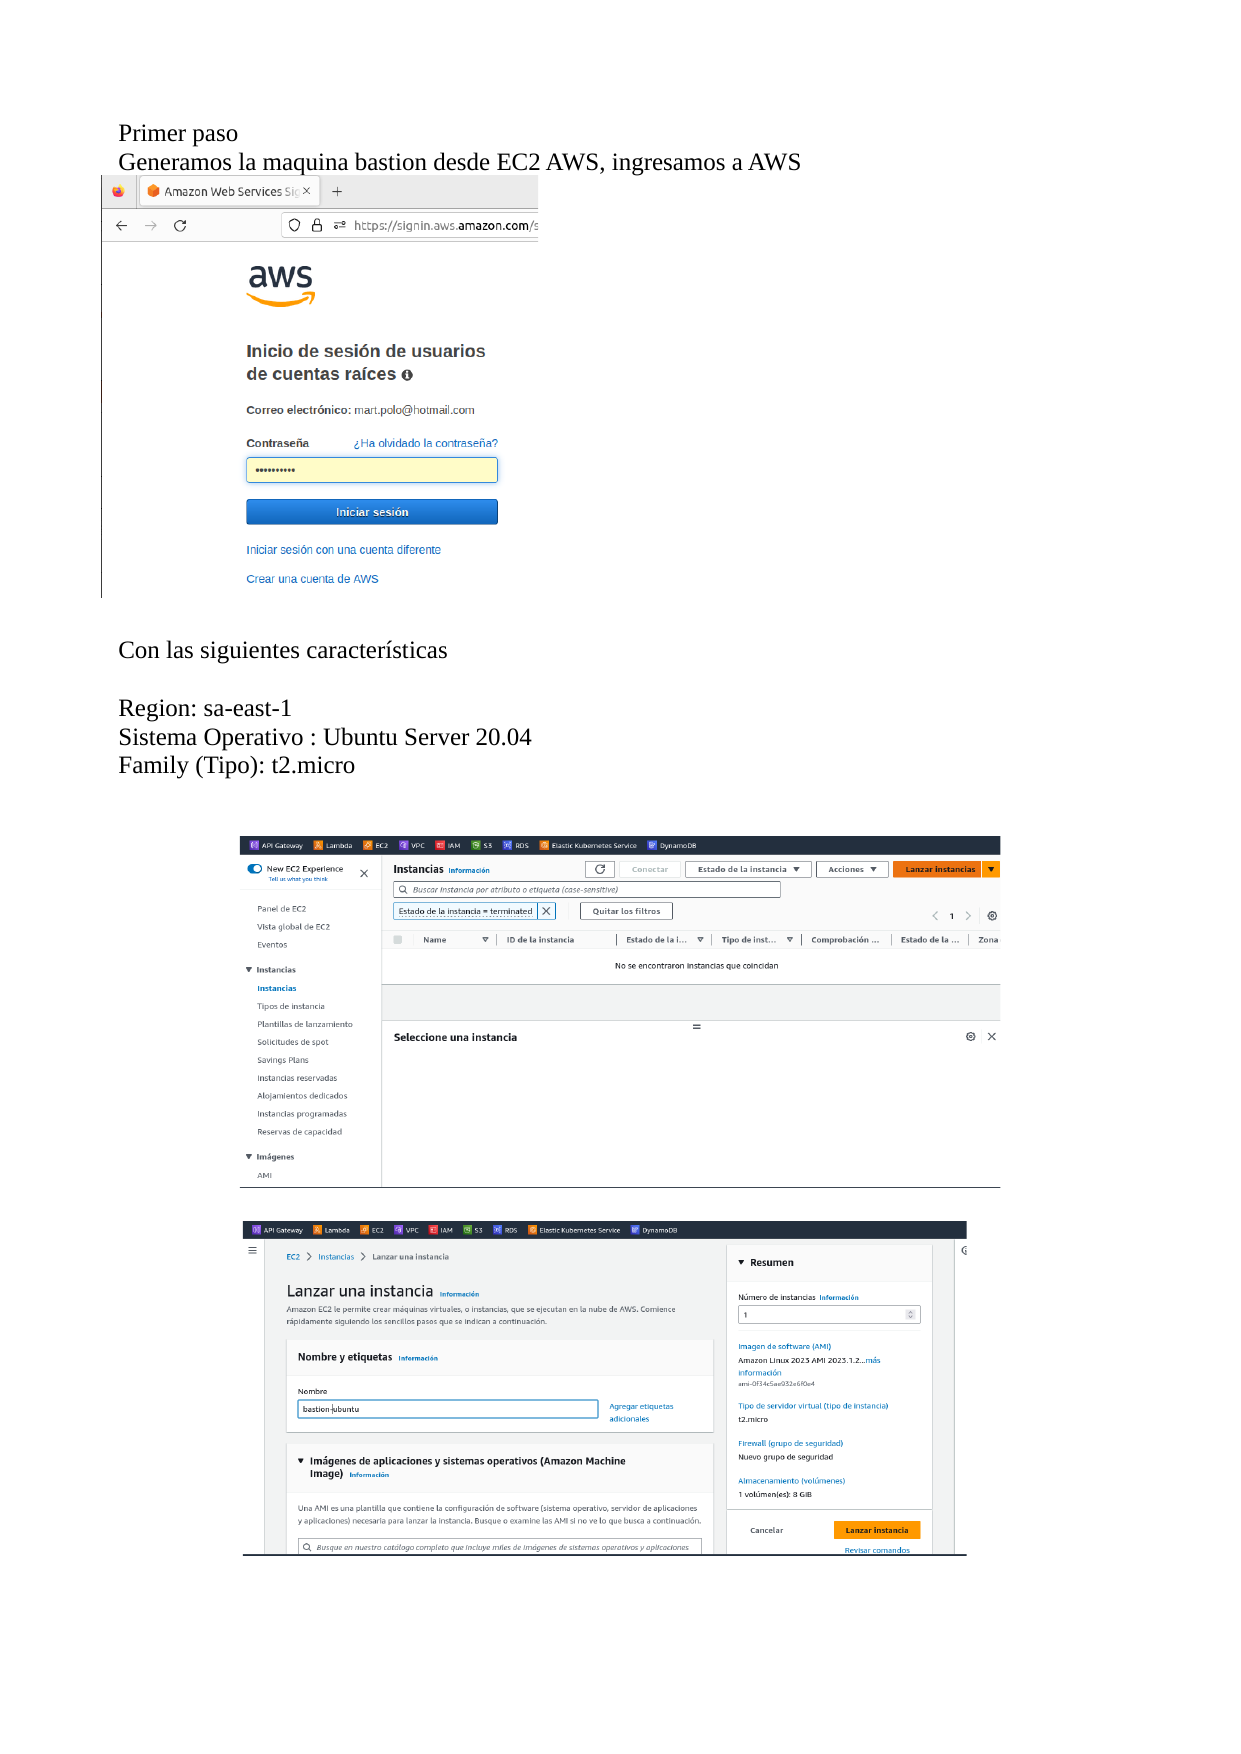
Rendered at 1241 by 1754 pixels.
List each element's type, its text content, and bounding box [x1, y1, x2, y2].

text Sistema Operativo : Ubuntu Server 20.04 [118, 722, 1122, 751]
picture [239, 836, 1001, 1188]
text Primer paso [118, 118, 1122, 147]
text Generamos la maquina bastion desde EC2 AWS, ingresamos a AWS [118, 147, 1122, 176]
text Family (Tipo): t2.micro [118, 751, 1122, 779]
text Region: sa-east-1 [118, 693, 1122, 722]
picture [242, 1221, 967, 1556]
text Con las siguientes características [118, 636, 1122, 664]
picture [101, 175, 539, 598]
